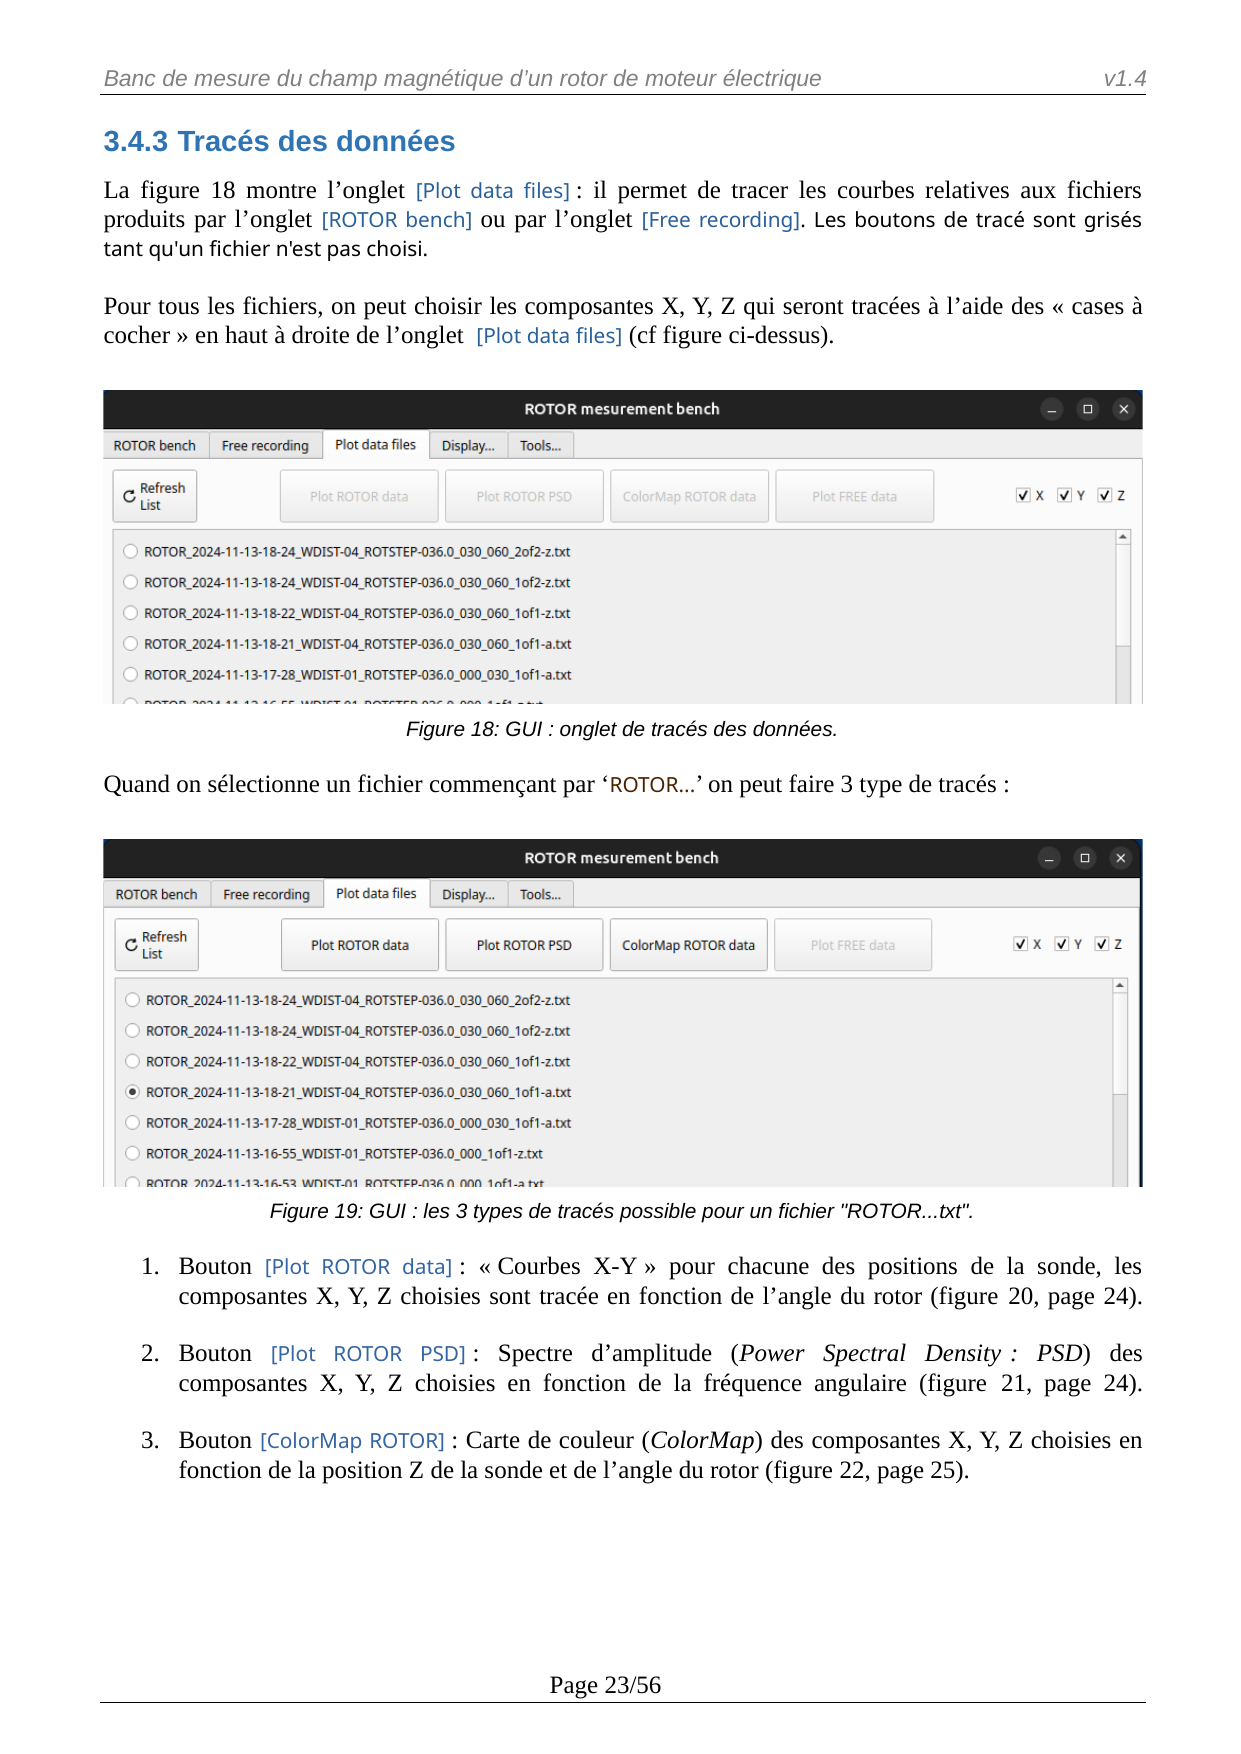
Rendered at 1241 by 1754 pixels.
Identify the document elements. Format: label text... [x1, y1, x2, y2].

picture [103, 390, 1143, 704]
list Bouton [ColorMap ROTOR] : Carte de couleur (ColorMap) des composantes X, Y, Z choisies en fonction de la position Z de la sonde et de l’angle du rotor (figure 22, page 25). [141, 1425, 1143, 1484]
text La figure 18 montre l’onglet [Plot data files] : il permet de tracer les courbes relatives aux fichiers produits par l’onglet [ROTOR bench] ou par l’onglet [Free recording]. Les boutons de tracé sont grisés tant qu'un fichier n'est pas choisi. [103, 175, 1143, 262]
text Quand on sélectionne un fichier commençant par ‘ROTOR...’ on peut faire 3 type de tracés : [103, 769, 1143, 798]
list Bouton [Plot ROTOR data] : « Courbes X-Y » pour chacune des positions de la sonde, les composantes X, Y, Z choisies sont tracée en fonction de l’angle du rotor (figure 20, page 24). [141, 1251, 1143, 1338]
text Pour tous les fichiers, on peut choisir les composantes X, Y, Z qui seront tracées à l’aide des « cases à cocher » en haut à droite de l’onglet [Plot data files] (cf figure ci-dessus). [103, 291, 1143, 349]
text Figure 18: GUI : onglet de tracés des données. [103, 704, 1143, 740]
picture [103, 839, 1143, 1187]
text Figure 19: GUI : les 3 types de tracés possible pour un fichier "ROTOR...txt". [103, 1187, 1143, 1223]
list Bouton [Plot ROTOR PSD] : Spectre d’amplitude (Power Spectral Density : PSD) des composantes X, Y, Z choisies en fonction de la fréquence angulaire (figure 21, page 24). [141, 1338, 1143, 1425]
subtitle Tracés des données [103, 124, 1143, 157]
